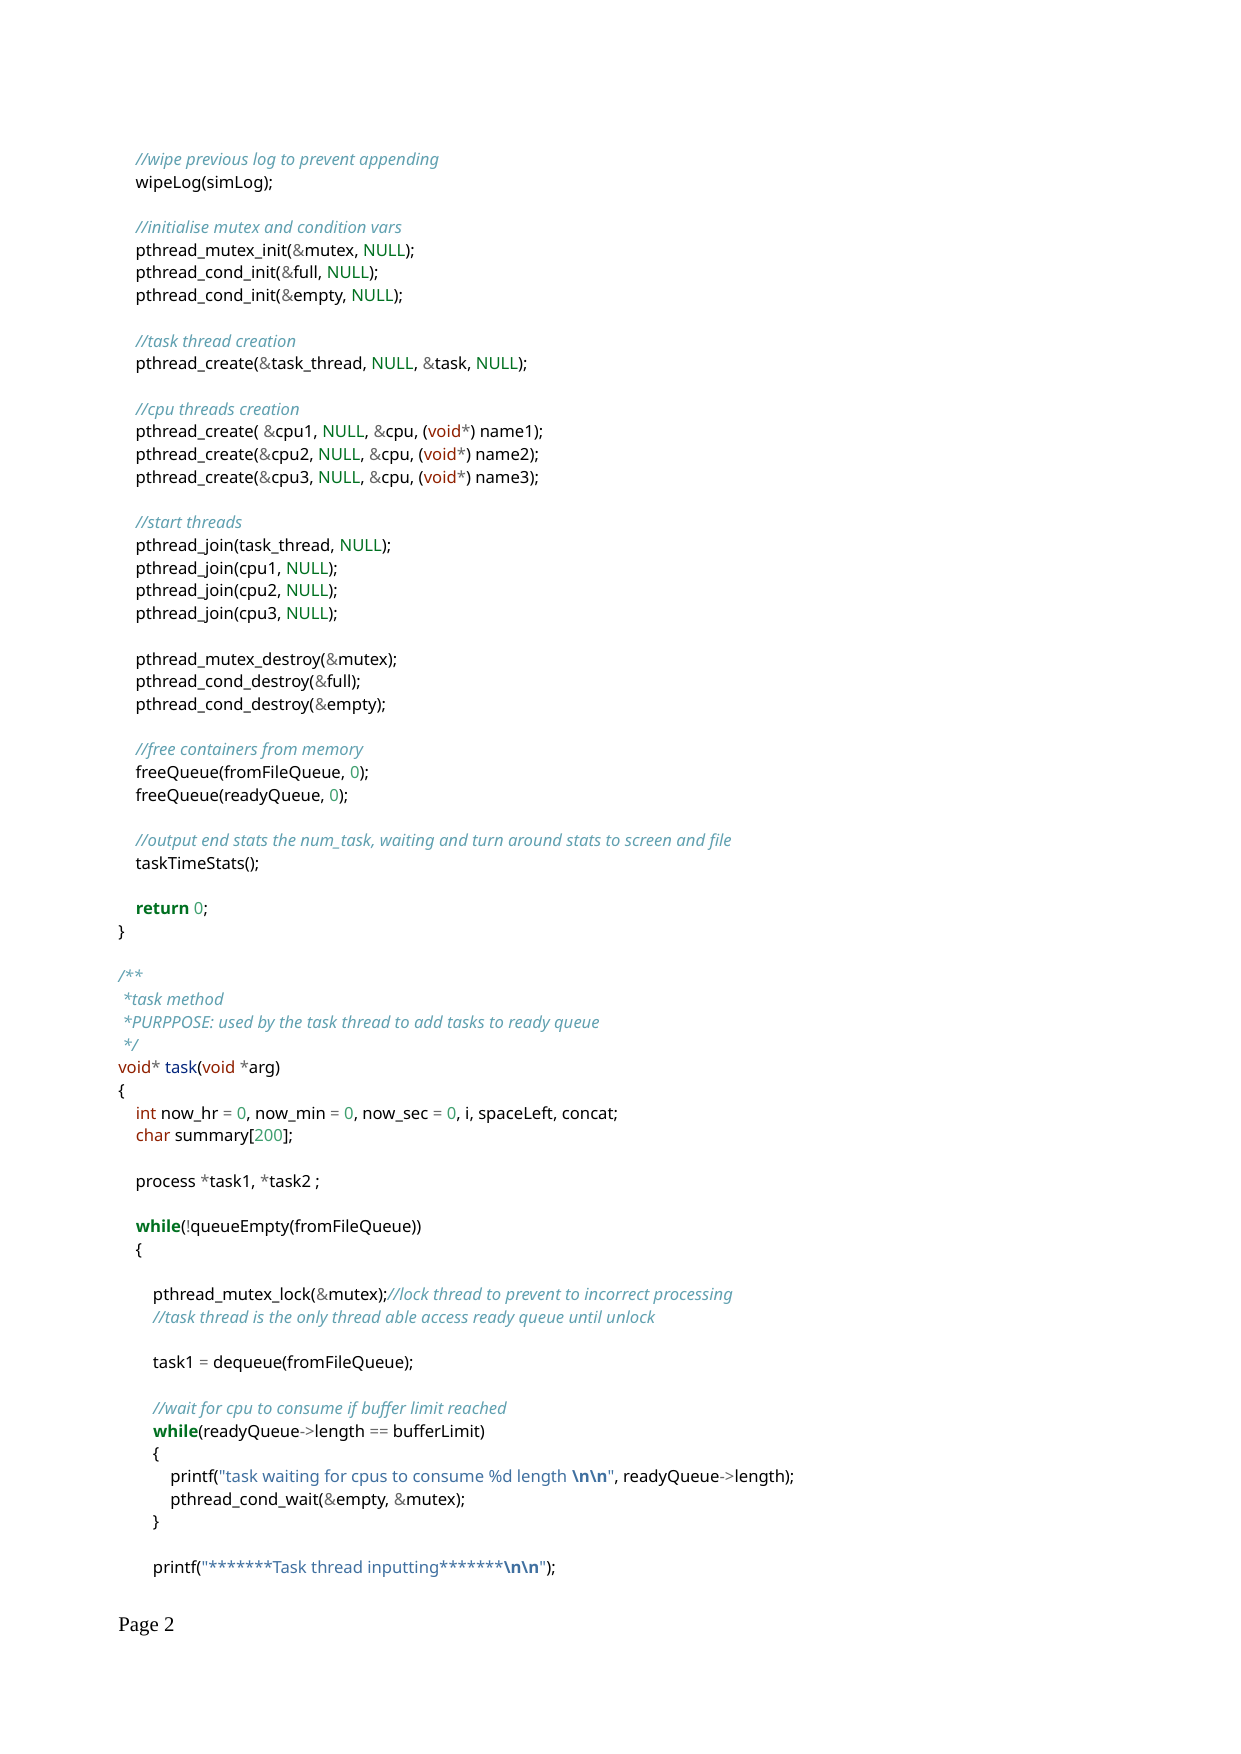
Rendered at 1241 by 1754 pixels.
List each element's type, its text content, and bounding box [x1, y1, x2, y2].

text } [118, 920, 1122, 942]
text pthread_create( &cpu1, NULL, &cpu, (void*) name1); [118, 420, 1122, 443]
text //cpu threads creation [118, 397, 1122, 420]
text wipeLog(simLog); [118, 170, 1122, 193]
text pthread_join(task_thread, NULL); [118, 534, 1122, 556]
text { [118, 1079, 1122, 1101]
text freeQueue(readyQueue, 0); [118, 783, 1122, 806]
text void* task(void *arg) [118, 1056, 1122, 1079]
text int now_hr = 0, now_min = 0, now_sec = 0, i, spaceLeft, concat; [118, 1101, 1122, 1124]
text pthread_cond_destroy(&full); [118, 670, 1122, 693]
text //initialise mutex and condition vars [118, 216, 1122, 238]
text char summary[200]; [118, 1124, 1122, 1147]
text pthread_create(&cpu3, NULL, &cpu, (void*) name3); [118, 466, 1122, 488]
text pthread_cond_init(&full, NULL); [118, 261, 1122, 284]
text process *task1, *task2 ; [118, 1169, 1122, 1192]
text //wipe previous log to prevent appending [118, 148, 1122, 170]
text //free containers from memory [118, 738, 1122, 761]
text taskTimeStats(); [118, 852, 1122, 874]
text *PURPPOSE: used by the task thread to add tasks to ready queue [118, 1011, 1122, 1033]
text */ [118, 1033, 1122, 1056]
text pthread_create(&cpu2, NULL, &cpu, (void*) name2); [118, 443, 1122, 466]
text while(readyQueue->length == bufferLimit) [118, 1419, 1122, 1442]
text pthread_cond_wait(&empty, &mutex); [118, 1487, 1122, 1510]
text /** [118, 965, 1122, 988]
text pthread_mutex_lock(&mutex);//lock thread to prevent to incorrect processing [118, 1283, 1122, 1306]
text pthread_mutex_init(&mutex, NULL); [118, 238, 1122, 261]
text //output end stats the num_task, waiting and turn around stats to screen and file [118, 829, 1122, 852]
text pthread_join(cpu3, NULL); [118, 602, 1122, 624]
text //wait for cpu to consume if buffer limit reached [118, 1397, 1122, 1419]
text pthread_mutex_destroy(&mutex); [118, 647, 1122, 670]
text //task thread creation [118, 329, 1122, 352]
text //task thread is the only thread able access ready queue until unlock [118, 1306, 1122, 1328]
text pthread_cond_init(&empty, NULL); [118, 284, 1122, 307]
text task1 = dequeue(fromFileQueue); [118, 1351, 1122, 1374]
text } [118, 1510, 1122, 1533]
text printf("*******Task thread inputting*******\n\n"); [118, 1556, 1122, 1578]
text printf("task waiting for cpus to consume %d length \n\n", readyQueue->length); [118, 1465, 1122, 1487]
text while(!queueEmpty(fromFileQueue)) [118, 1215, 1122, 1238]
text *task method [118, 988, 1122, 1011]
text { [118, 1238, 1122, 1260]
text pthread_join(cpu2, NULL); [118, 579, 1122, 602]
text return 0; [118, 897, 1122, 920]
text freeQueue(fromFileQueue, 0); [118, 761, 1122, 783]
text { [118, 1442, 1122, 1465]
text pthread_cond_destroy(&empty); [118, 693, 1122, 715]
text pthread_join(cpu1, NULL); [118, 556, 1122, 579]
text //start threads [118, 511, 1122, 534]
text pthread_create(&task_thread, NULL, &task, NULL); [118, 352, 1122, 375]
